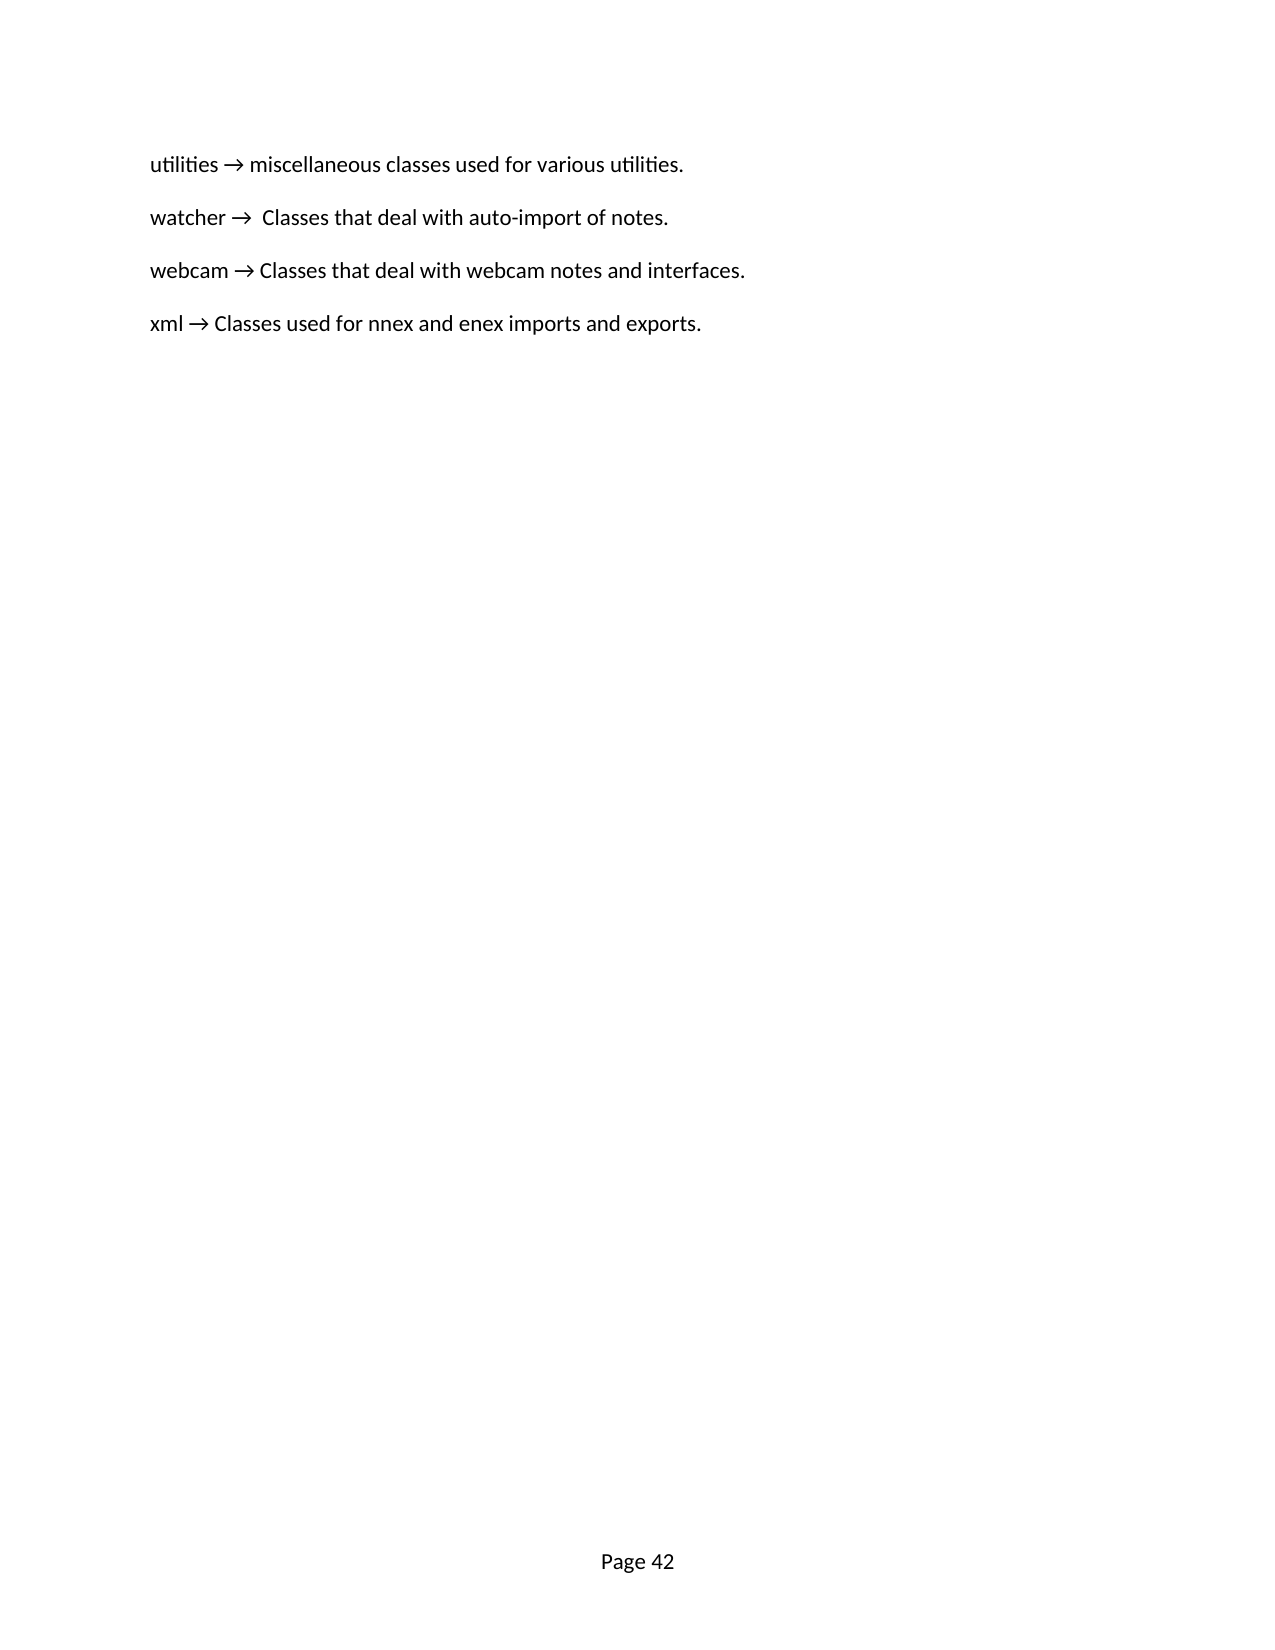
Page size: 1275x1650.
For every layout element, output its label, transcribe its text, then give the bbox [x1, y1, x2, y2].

text watcher → Classes that deal with auto-import of notes. [150, 203, 1125, 231]
text webcam → Classes that deal with webcam notes and interfaces. [150, 256, 1125, 284]
text utilities → miscellaneous classes used for various utilities. [150, 150, 1125, 178]
text xml → Classes used for nnex and enex imports and exports. [150, 309, 1125, 337]
